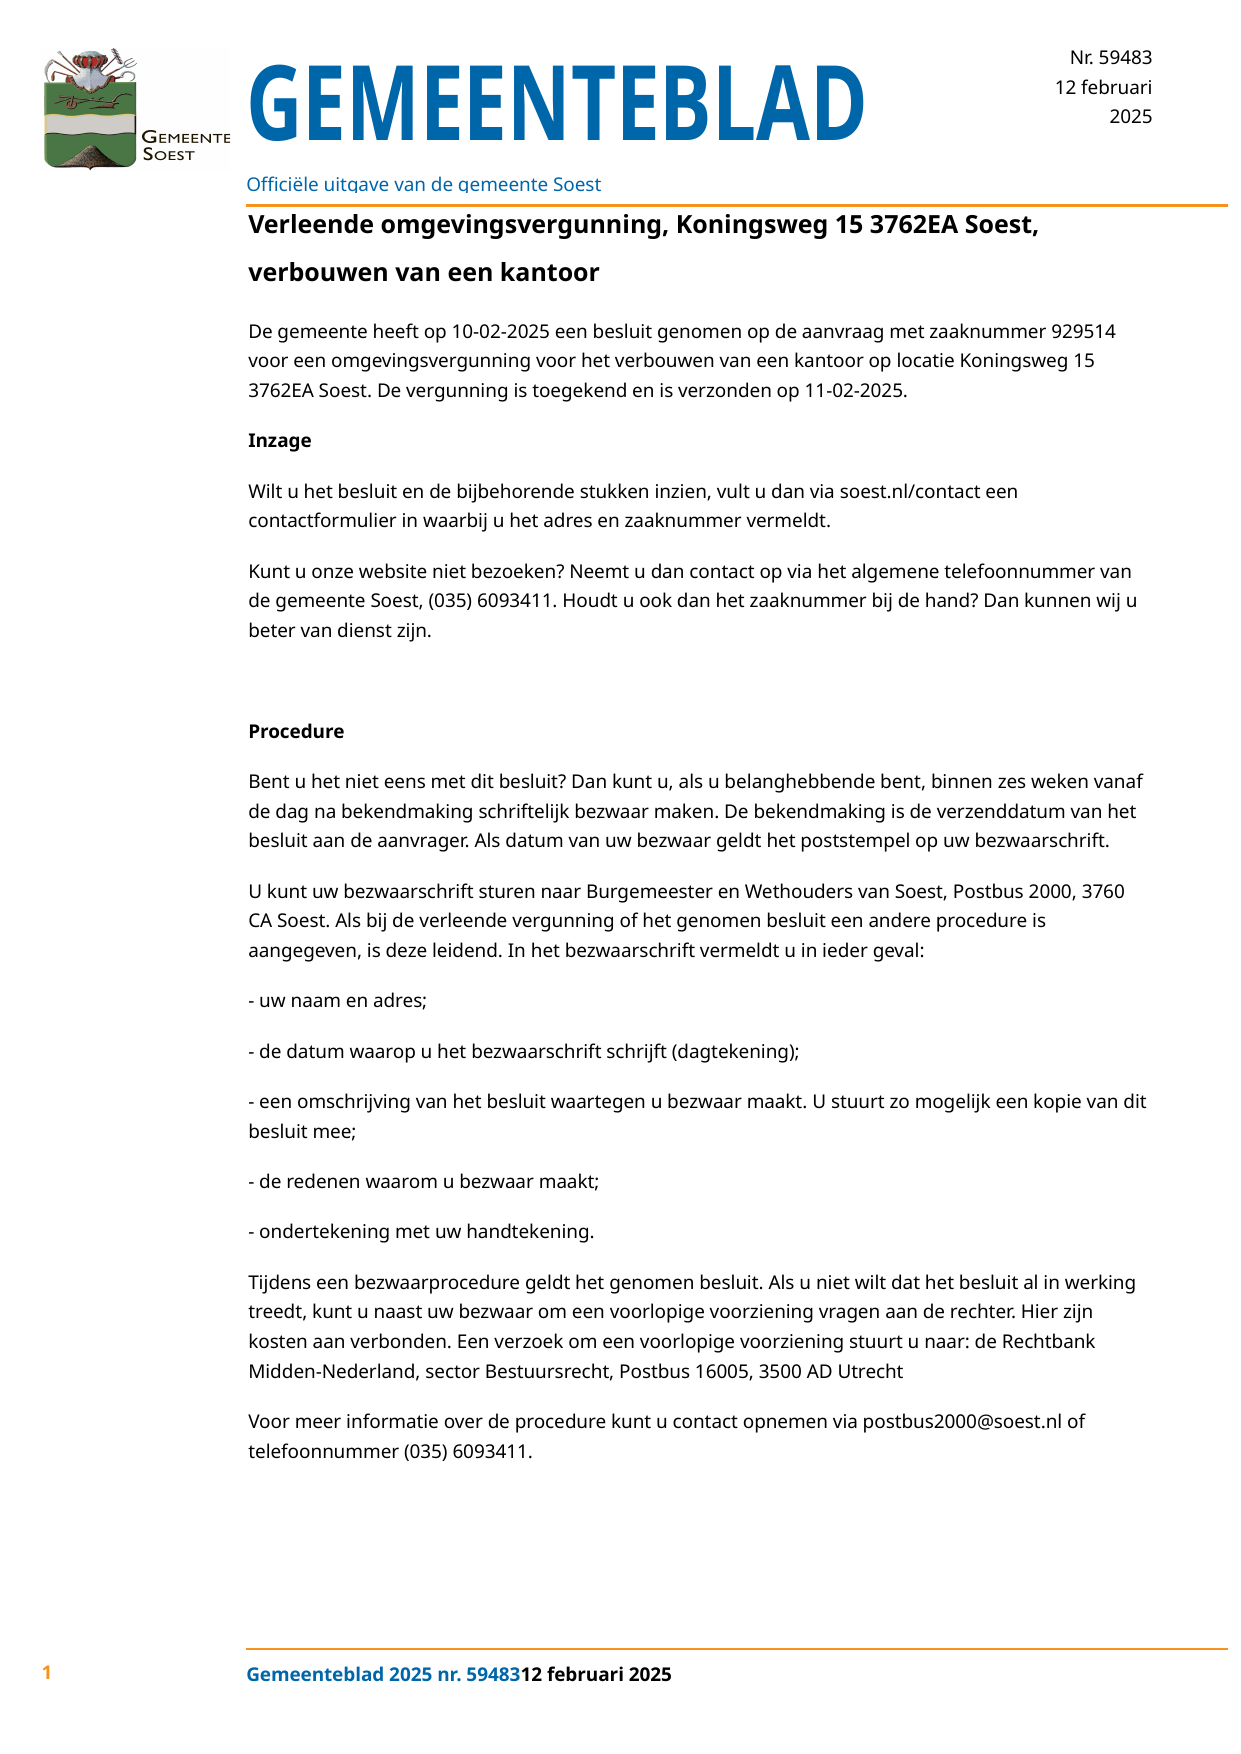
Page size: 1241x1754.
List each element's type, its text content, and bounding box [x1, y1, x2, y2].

text - ondertekening met uw handtekening. [248, 1219, 1152, 1244]
text Kunt u onze website niet bezoeken? Neemt u dan contact op via het algemene telefoonnummer van de gemeente Soest, (035) 6093411. Houdt u ook dan het zaaknummer bij de hand? Dan kunnen wij u beter van dienst zijn. [248, 558, 1152, 643]
text - de redenen waarom u bezwaar maakt; [248, 1168, 1152, 1194]
text De gemeente heeft op 10-02-2025 een besluit genomen op de aanvraag met zaaknummer 929514 voor een omgevingsvergunning voor het verbouwen van een kantoor op locatie Koningsweg 15 3762EA Soest. De vergunning is toegekend en is verzonden op 11-02-2025. [248, 318, 1152, 403]
text Procedure [248, 718, 1152, 744]
text Bent u het niet eens met dit besluit? Dan kunt u, als u belanghebbende bent, binnen zes weken vanaf de dag na bekendmaking schriftelijk bezwaar maken. De bekendmaking is de verzenddatum van het besluit aan de aanvrager. Als datum van uw bezwaar geldt het poststempel op uw bezwaarschrift. [248, 768, 1152, 853]
text - een omschrijving van het besluit waartegen u bezwaar maakt. U stuurt zo mogelijk een kopie van dit besluit mee; [248, 1088, 1152, 1144]
text U kunt uw bezwaarschrift sturen naar Burgemeester en Wethouders van Soest, Postbus 2000, 3760 CA Soest. Als bij de verleende vergunning of het genomen besluit een andere procedure is aangegeven, is deze leidend. In het bezwaarschrift vermeldt u in ieder geval: [248, 878, 1152, 963]
text Voor meer informatie over de procedure kunt u contact opnemen via postbus2000@soest.nl of telefoonnummer (035) 6093411. [248, 1408, 1152, 1464]
text - uw naam en adres; [248, 987, 1152, 1013]
text - de datum waarop u het bezwaarschrift schrijft (dagtekening); [248, 1038, 1152, 1064]
picture [41, 47, 231, 172]
text Verleende omgevingsvergunning, Koningsweg 15 3762EA Soest, verbouwen van een kantoor [248, 207, 1152, 288]
text Inzage [248, 427, 1152, 453]
text Wilt u het besluit en de bijbehorende stukken inzien, vult u dan via soest.nl/contact een contactformulier in waarbij u het adres en zaaknummer vermeldt. [248, 478, 1152, 533]
text Tijdens een bezwaarprocedure geldt het genomen besluit. Als u niet wilt dat het besluit al in werking treedt, kunt u naast uw bezwaar om een voorlopige voorziening vragen aan de rechter. Hier zijn kosten aan verbonden. Een verzoek om een voorlopige voorziening stuurt u naar: de Rechtbank Midden-Nederland, sector Bestuursrecht, Postbus 16005, 3500 AD Utrecht [248, 1269, 1152, 1384]
